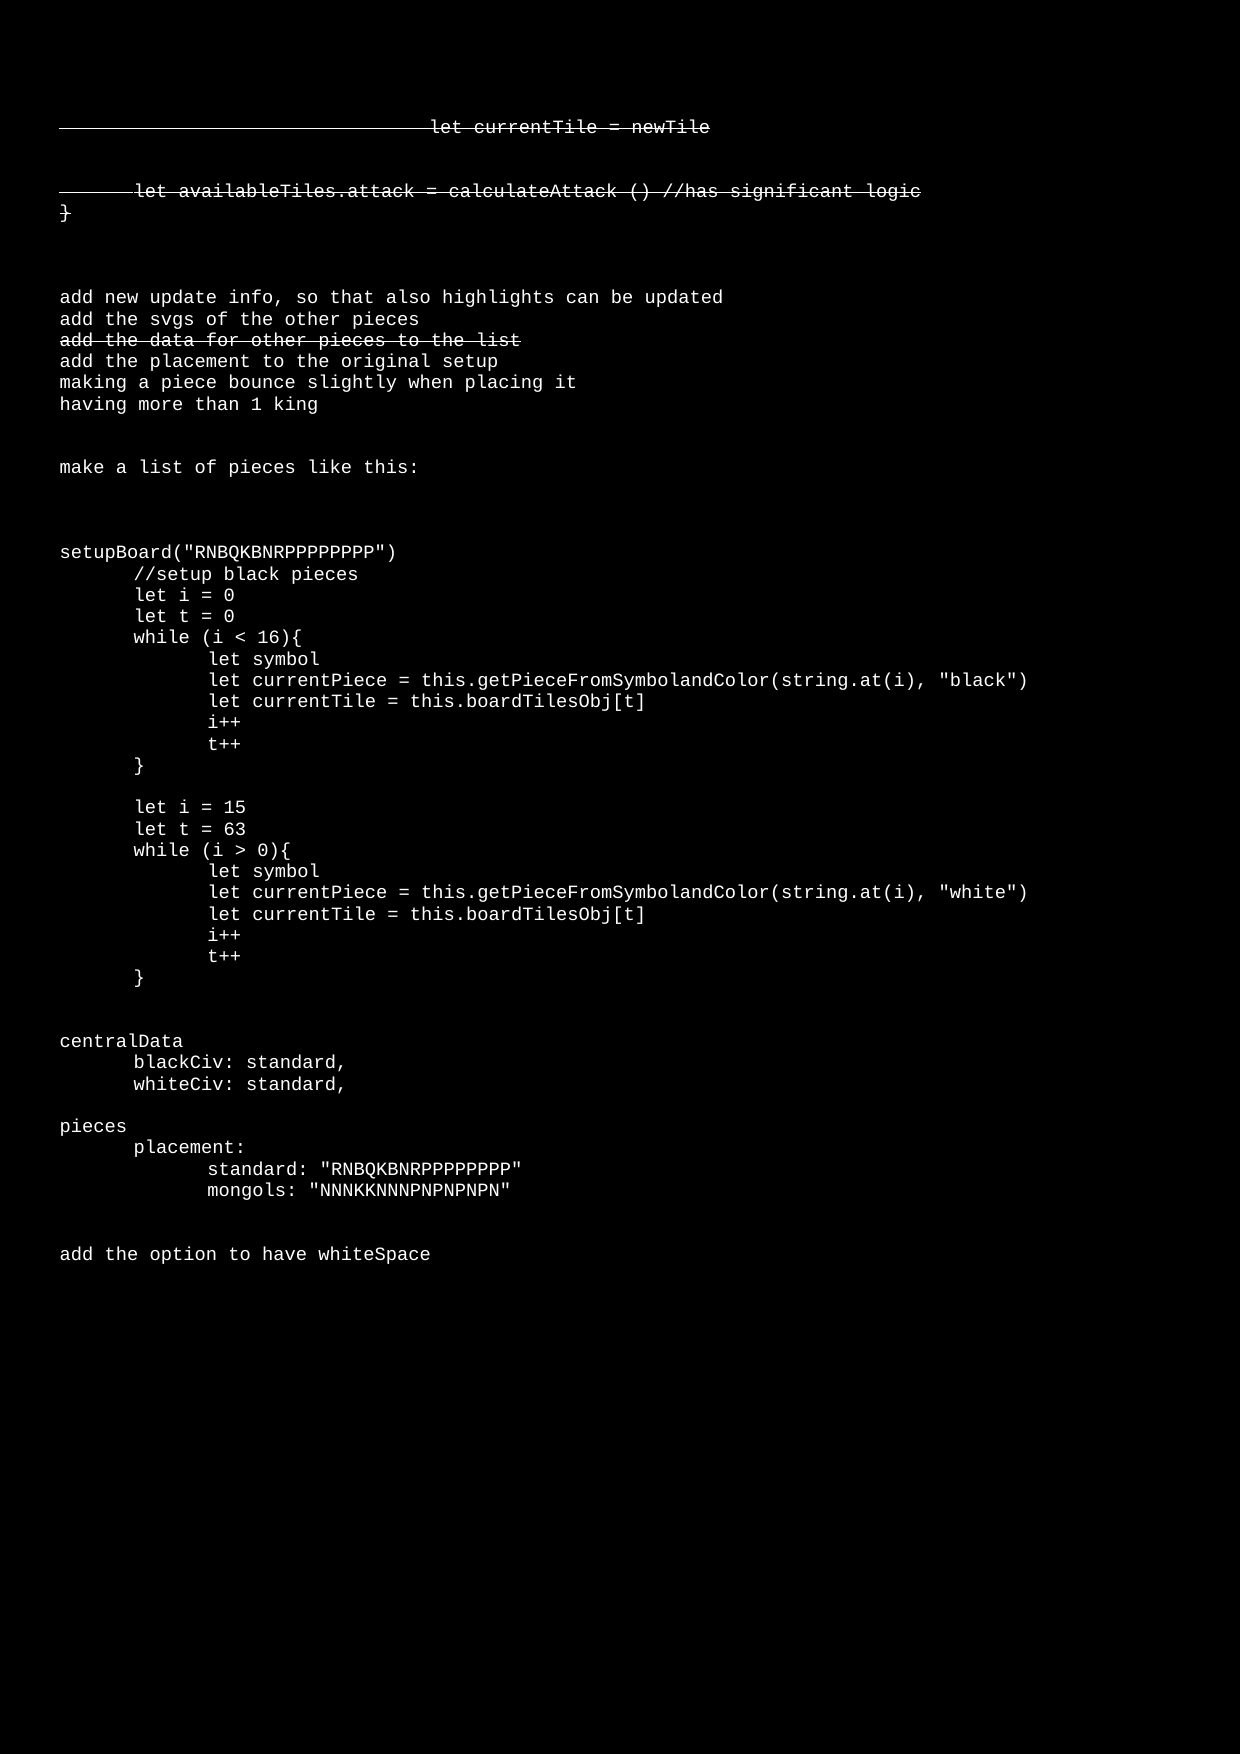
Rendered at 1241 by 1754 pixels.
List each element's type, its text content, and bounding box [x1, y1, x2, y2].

text add the placement to the original setup [59, 352, 1240, 373]
text } [59, 203, 1240, 224]
text i++ [59, 926, 1240, 947]
text mongols: "NNNKKNNNPNPNPNPN" [59, 1181, 1240, 1202]
text add the svgs of the other pieces [59, 309, 1240, 331]
text let currentPiece = this.getPieceFromSymbolandColor(string.at(i), "white") [59, 883, 1240, 904]
text add the option to have whiteSpace [59, 1244, 1240, 1266]
text pieces [59, 1117, 1240, 1138]
text while (i < 16){ [59, 628, 1240, 649]
text let symbol [59, 649, 1240, 671]
text let t = 0 [59, 607, 1240, 628]
text let currentTile = this.boardTilesObj[t] [59, 904, 1240, 926]
text make a list of pieces like this: [59, 458, 1240, 479]
text standard: "RNBQKBNRPPPPPPPP" [59, 1159, 1240, 1181]
text t++ [59, 734, 1240, 756]
text } [59, 968, 1240, 989]
text whiteCiv: standard, [59, 1074, 1240, 1096]
text let symbol [59, 862, 1240, 883]
text let t = 63 [59, 819, 1240, 841]
text add the data for other pieces to the list [59, 331, 1240, 352]
text let availableTiles.attack = calculateAttack () //has significant logic [59, 182, 1240, 203]
text having more than 1 king [59, 394, 1240, 416]
text blackCiv: standard, [59, 1053, 1240, 1074]
text //setup black pieces [59, 564, 1240, 586]
text placement: [59, 1138, 1240, 1159]
text i++ [59, 713, 1240, 734]
text add new update info, so that also highlights can be updated [59, 288, 1240, 309]
text } [59, 756, 1240, 777]
text making a piece bounce slightly when placing it [59, 373, 1240, 394]
text let currentTile = this.boardTilesObj[t] [59, 692, 1240, 713]
text centralData [59, 1032, 1240, 1053]
text let currentTile = newTile [59, 118, 1240, 139]
text while (i > 0){ [59, 841, 1240, 862]
text let currentPiece = this.getPieceFromSymbolandColor(string.at(i), "black") [59, 671, 1240, 692]
text t++ [59, 947, 1240, 968]
text let i = 15 [59, 798, 1240, 819]
text setupBoard("RNBQKBNRPPPPPPPP") [59, 543, 1240, 564]
text let i = 0 [59, 586, 1240, 607]
